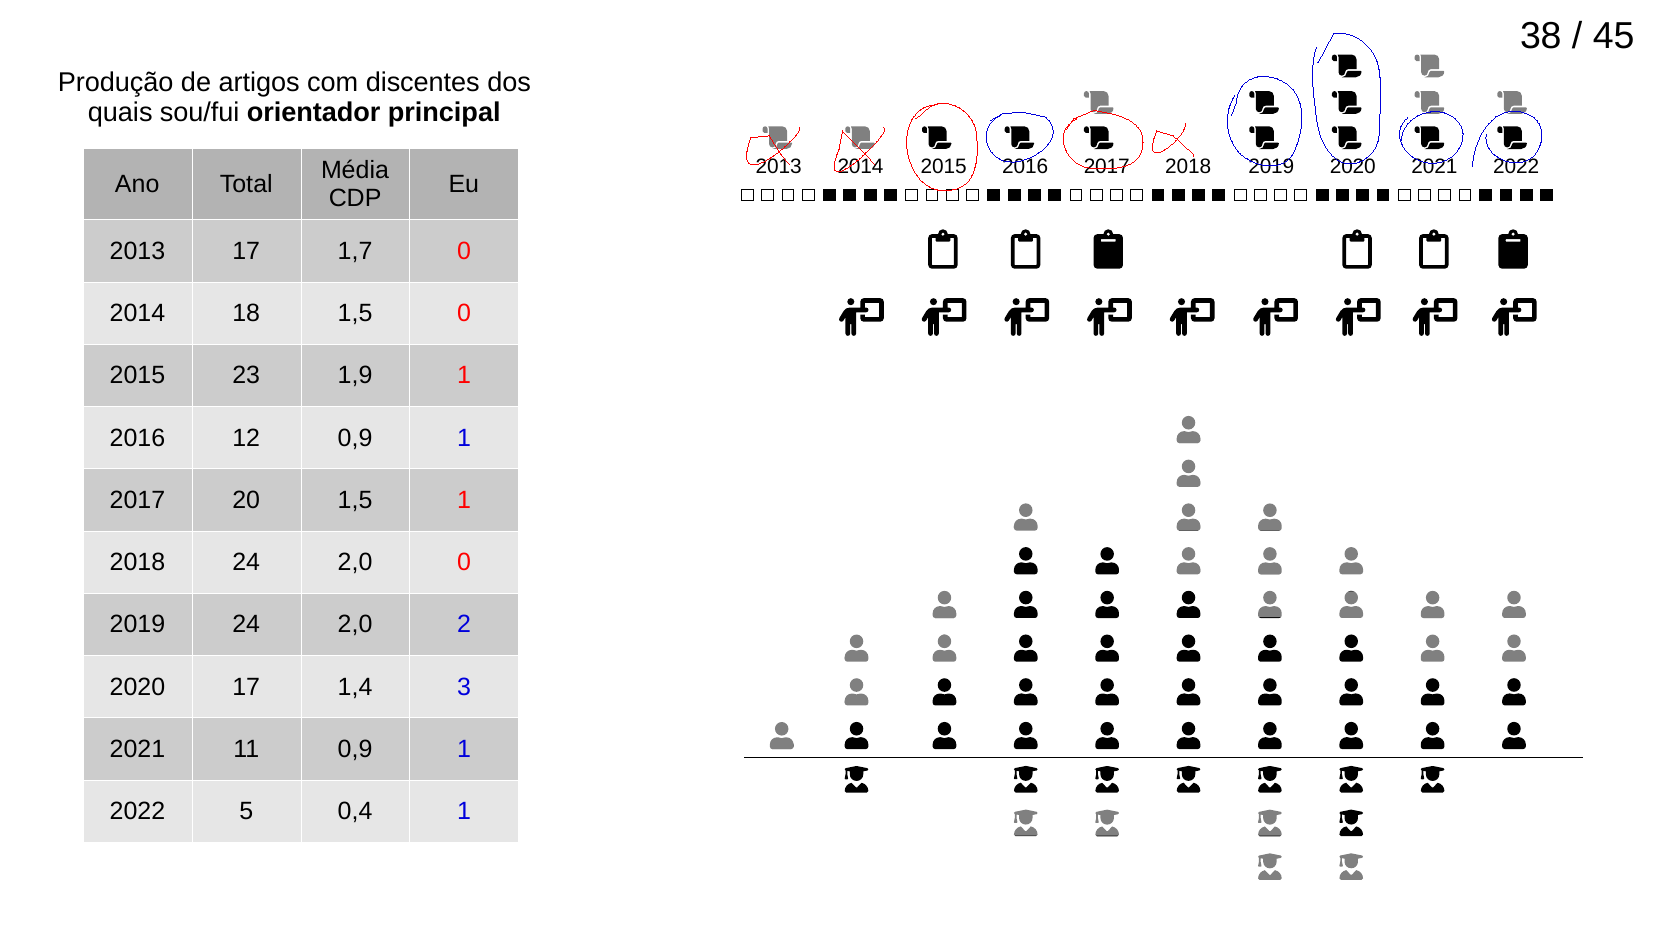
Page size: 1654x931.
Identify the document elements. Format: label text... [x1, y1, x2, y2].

table_cell 24 [193, 594, 301, 655]
text_box [761, 189, 774, 201]
table_cell 1,5 [302, 283, 409, 344]
picture [1250, 298, 1299, 336]
table_cell 11 [193, 718, 301, 780]
table_cell 2022 [84, 781, 192, 842]
table_cell 1 [410, 345, 518, 406]
text_box [802, 189, 815, 201]
picture [1095, 590, 1119, 619]
text_box [1338, 852, 1365, 882]
text_box [1420, 634, 1446, 663]
text_box [844, 677, 871, 707]
text_box [1174, 414, 1201, 444]
table_cell 2019 [84, 594, 192, 655]
text_box [884, 189, 897, 201]
text_box [1413, 46, 1446, 82]
text_box [761, 118, 794, 155]
picture [1489, 298, 1537, 336]
table_cell 0 [410, 220, 518, 282]
text_box <number> / 45 [1375, 0, 1654, 71]
picture [932, 721, 957, 750]
text_box [1479, 189, 1492, 201]
table_header Eu [410, 149, 518, 219]
picture [1258, 678, 1282, 706]
picture [1013, 590, 1038, 618]
text_box [1520, 189, 1533, 201]
text_box [1338, 547, 1365, 576]
table_cell 0,4 [302, 781, 409, 842]
text_box [782, 189, 794, 201]
picture [1010, 229, 1041, 269]
picture [928, 229, 958, 269]
text_box [1257, 545, 1284, 575]
text_box [987, 189, 1000, 201]
text_box [1257, 501, 1284, 531]
picture [844, 766, 869, 793]
text_box 2014 [822, 147, 899, 186]
text_box [1013, 806, 1040, 836]
text_box 2016 [987, 147, 1064, 186]
table_cell 0,9 [302, 407, 409, 468]
table_cell 2021 [84, 718, 192, 780]
text_box [1418, 189, 1431, 201]
text_box [1110, 189, 1123, 201]
text_box [1316, 189, 1329, 201]
picture [1084, 298, 1132, 336]
text_box [864, 189, 877, 201]
text_box [926, 189, 938, 201]
table_cell 2 [410, 594, 518, 655]
text_box [1152, 189, 1164, 201]
picture [1258, 766, 1282, 793]
picture [1249, 124, 1279, 151]
text_box 2013 [740, 147, 817, 186]
table_header Ano [84, 149, 192, 219]
table_cell 1 [410, 469, 518, 531]
picture [1331, 52, 1362, 79]
table_cell 2017 [84, 469, 192, 531]
table_cell 0 [410, 532, 518, 593]
text_box [1013, 502, 1040, 532]
text_box [1254, 189, 1267, 201]
picture [1258, 634, 1282, 662]
table_cell 23 [193, 345, 301, 406]
text_box [1356, 189, 1369, 201]
table_cell 2014 [84, 283, 192, 344]
text_box [1093, 806, 1120, 836]
picture [1333, 298, 1381, 336]
picture [1420, 678, 1445, 706]
text_box 2015 [905, 147, 982, 186]
text_box 2021 [1396, 147, 1473, 186]
picture [1339, 678, 1364, 706]
picture [844, 721, 869, 750]
picture [1176, 678, 1201, 706]
picture [1013, 721, 1038, 750]
picture [1013, 634, 1038, 662]
text_box [1070, 189, 1082, 201]
picture [1249, 89, 1279, 116]
picture [1502, 721, 1526, 750]
picture [1004, 124, 1035, 151]
table_cell 17 [193, 220, 301, 282]
text_box [1083, 83, 1115, 119]
table_cell 20 [193, 469, 301, 531]
picture [1167, 298, 1215, 336]
text_box [1501, 590, 1528, 619]
text_box [1377, 189, 1389, 201]
table_cell 0,9 [302, 718, 409, 780]
picture [1176, 721, 1201, 750]
text_box [1459, 189, 1471, 201]
table_cell 3 [410, 656, 518, 717]
table_cell 2013 [84, 220, 192, 282]
picture [1095, 678, 1119, 706]
picture [1331, 124, 1362, 151]
picture [1093, 229, 1124, 269]
table_header Total [193, 149, 301, 219]
picture [1013, 678, 1038, 706]
text_box 2022 [1478, 147, 1555, 186]
picture [1258, 721, 1282, 750]
text_box [1048, 189, 1061, 201]
text_box [1172, 189, 1185, 201]
picture [1176, 590, 1201, 618]
text_box 2020 [1315, 147, 1391, 186]
table_cell 1,9 [302, 345, 409, 406]
table_cell 2016 [84, 407, 192, 468]
picture [1095, 721, 1119, 750]
picture [1410, 298, 1458, 336]
picture [1498, 229, 1528, 269]
text_box [905, 189, 918, 201]
table_cell 2,0 [302, 532, 409, 593]
text_box [844, 633, 871, 663]
table_cell 24 [193, 532, 301, 593]
text_box [1336, 189, 1349, 201]
picture [1502, 678, 1526, 706]
text_box [1192, 189, 1205, 201]
table_cell 2020 [84, 656, 192, 717]
picture [1420, 721, 1445, 750]
text_box [1338, 591, 1365, 621]
table_cell 1 [410, 781, 518, 842]
table_cell 18 [193, 283, 301, 344]
text_box [1234, 189, 1247, 201]
picture [1176, 765, 1201, 793]
picture [836, 298, 884, 336]
picture [1414, 124, 1445, 151]
text_box [1130, 189, 1143, 201]
text_box [1174, 458, 1201, 488]
table_header Média CDP [302, 149, 409, 219]
text_box [1500, 189, 1512, 201]
picture [1419, 229, 1449, 269]
picture [1001, 298, 1050, 336]
picture [1497, 124, 1527, 151]
table_cell 2015 [84, 345, 192, 406]
text_box [1257, 806, 1284, 836]
text_box [1174, 501, 1201, 531]
table_cell 17 [193, 656, 301, 717]
picture [932, 678, 957, 706]
table_cell 2018 [84, 532, 192, 593]
picture [1339, 809, 1364, 837]
picture [1339, 634, 1364, 662]
picture [919, 298, 967, 336]
picture [1083, 124, 1114, 151]
text_box [1028, 189, 1041, 201]
text_box [767, 720, 794, 750]
picture [1339, 765, 1364, 793]
text_box [1420, 590, 1446, 619]
picture [1176, 634, 1201, 662]
text_box [1212, 189, 1225, 201]
table_cell 5 [193, 781, 301, 842]
text_box 2019 [1233, 147, 1310, 186]
table_cell 1,7 [302, 220, 409, 282]
table_cell 1,5 [302, 469, 409, 531]
text_box [843, 189, 856, 201]
text_box 2018 [1150, 147, 1227, 186]
table_cell 1 [410, 718, 518, 780]
picture [1095, 634, 1119, 662]
picture [1342, 229, 1372, 269]
text_box [1398, 189, 1411, 201]
table_cell 2,0 [302, 594, 409, 655]
text_box Produção de artigos com discentes dos quais sou/fui orientador principal [43, 59, 563, 135]
picture [1420, 766, 1445, 793]
text_box [931, 589, 958, 619]
text_box [1540, 189, 1553, 201]
picture [1095, 547, 1119, 575]
text_box [1090, 189, 1103, 201]
table_cell 1,4 [302, 656, 409, 717]
picture [922, 124, 952, 151]
text_box 2017 [1068, 147, 1145, 186]
picture [1013, 765, 1038, 793]
table_cell 12 [193, 407, 301, 468]
table_cell 0 [410, 283, 518, 344]
text_box [966, 189, 979, 201]
text_box [1496, 83, 1529, 119]
text_box [1008, 189, 1021, 201]
text_box [1257, 851, 1284, 880]
text_box [1174, 546, 1201, 576]
text_box [1294, 189, 1307, 201]
picture [1013, 547, 1038, 575]
text_box [1274, 189, 1287, 201]
text_box [1501, 634, 1528, 663]
text_box [823, 189, 836, 201]
table_cell 1 [410, 407, 518, 468]
text_box [931, 634, 958, 664]
picture [1331, 89, 1362, 116]
text_box [946, 189, 959, 201]
text_box [844, 118, 876, 155]
text_box [1438, 189, 1451, 201]
picture [1339, 721, 1364, 750]
text_box [1413, 83, 1446, 119]
text_box [1257, 588, 1284, 618]
text_box [741, 189, 754, 201]
picture [1095, 766, 1119, 793]
